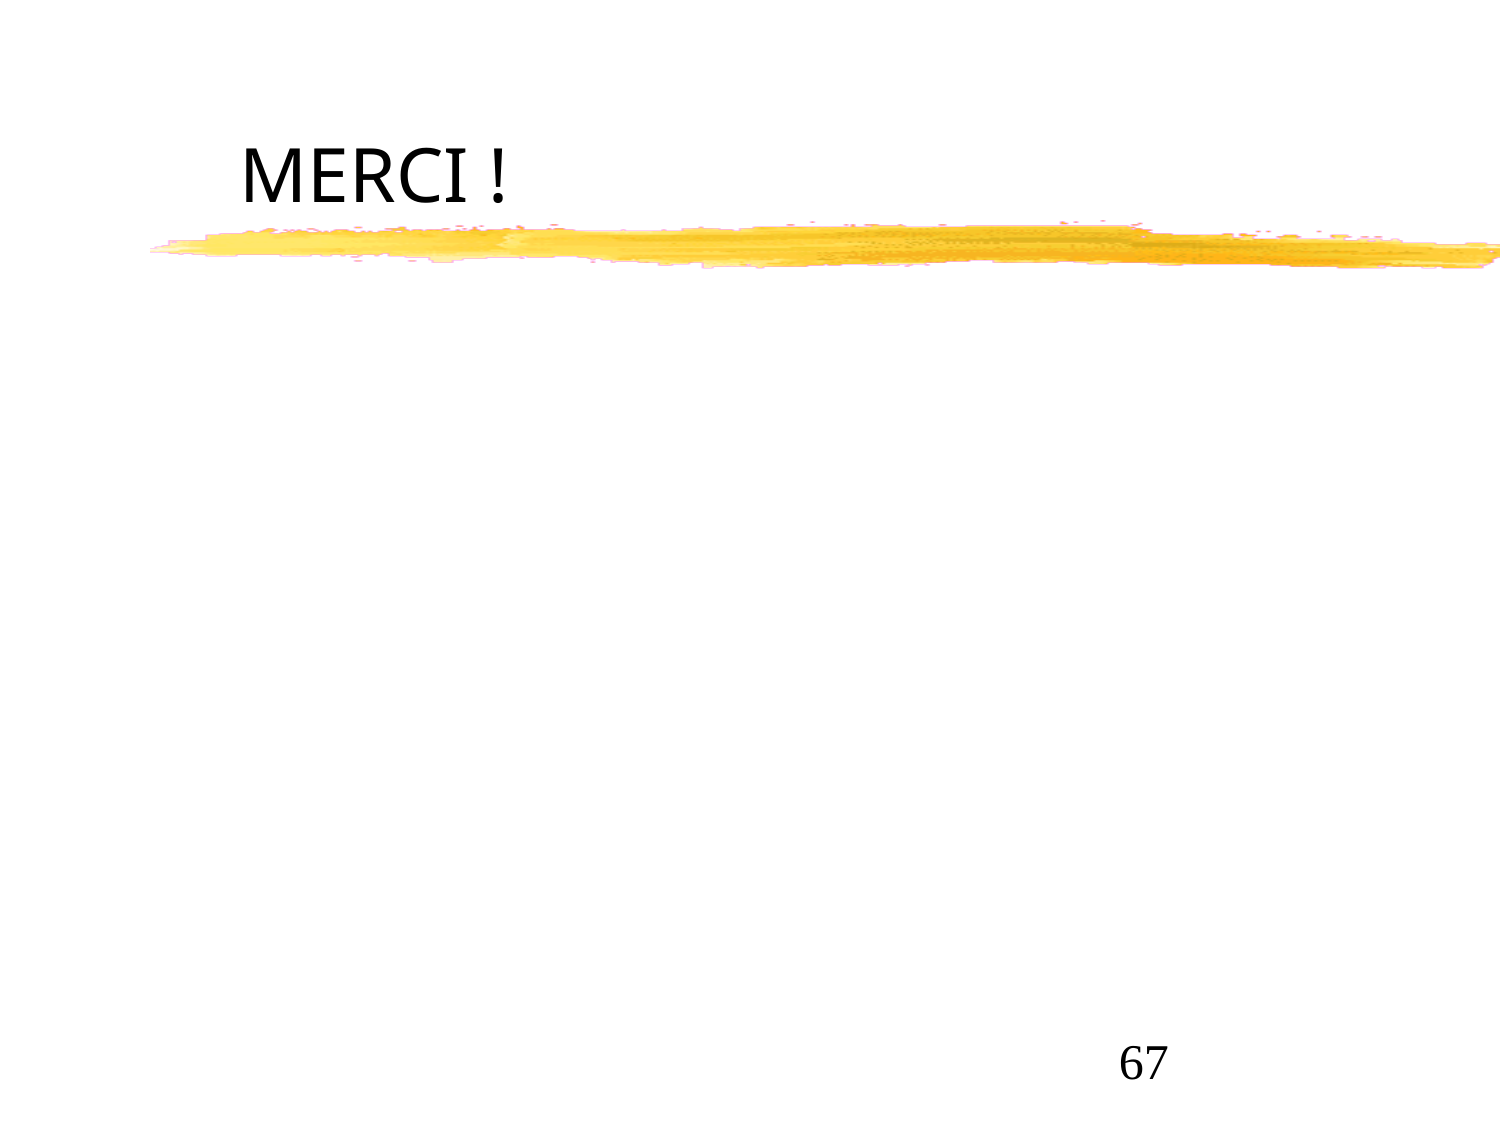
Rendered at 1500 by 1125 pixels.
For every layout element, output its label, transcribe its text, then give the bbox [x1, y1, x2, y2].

picture [150, 215, 1500, 279]
title MERCI ! [224, 37, 1342, 225]
